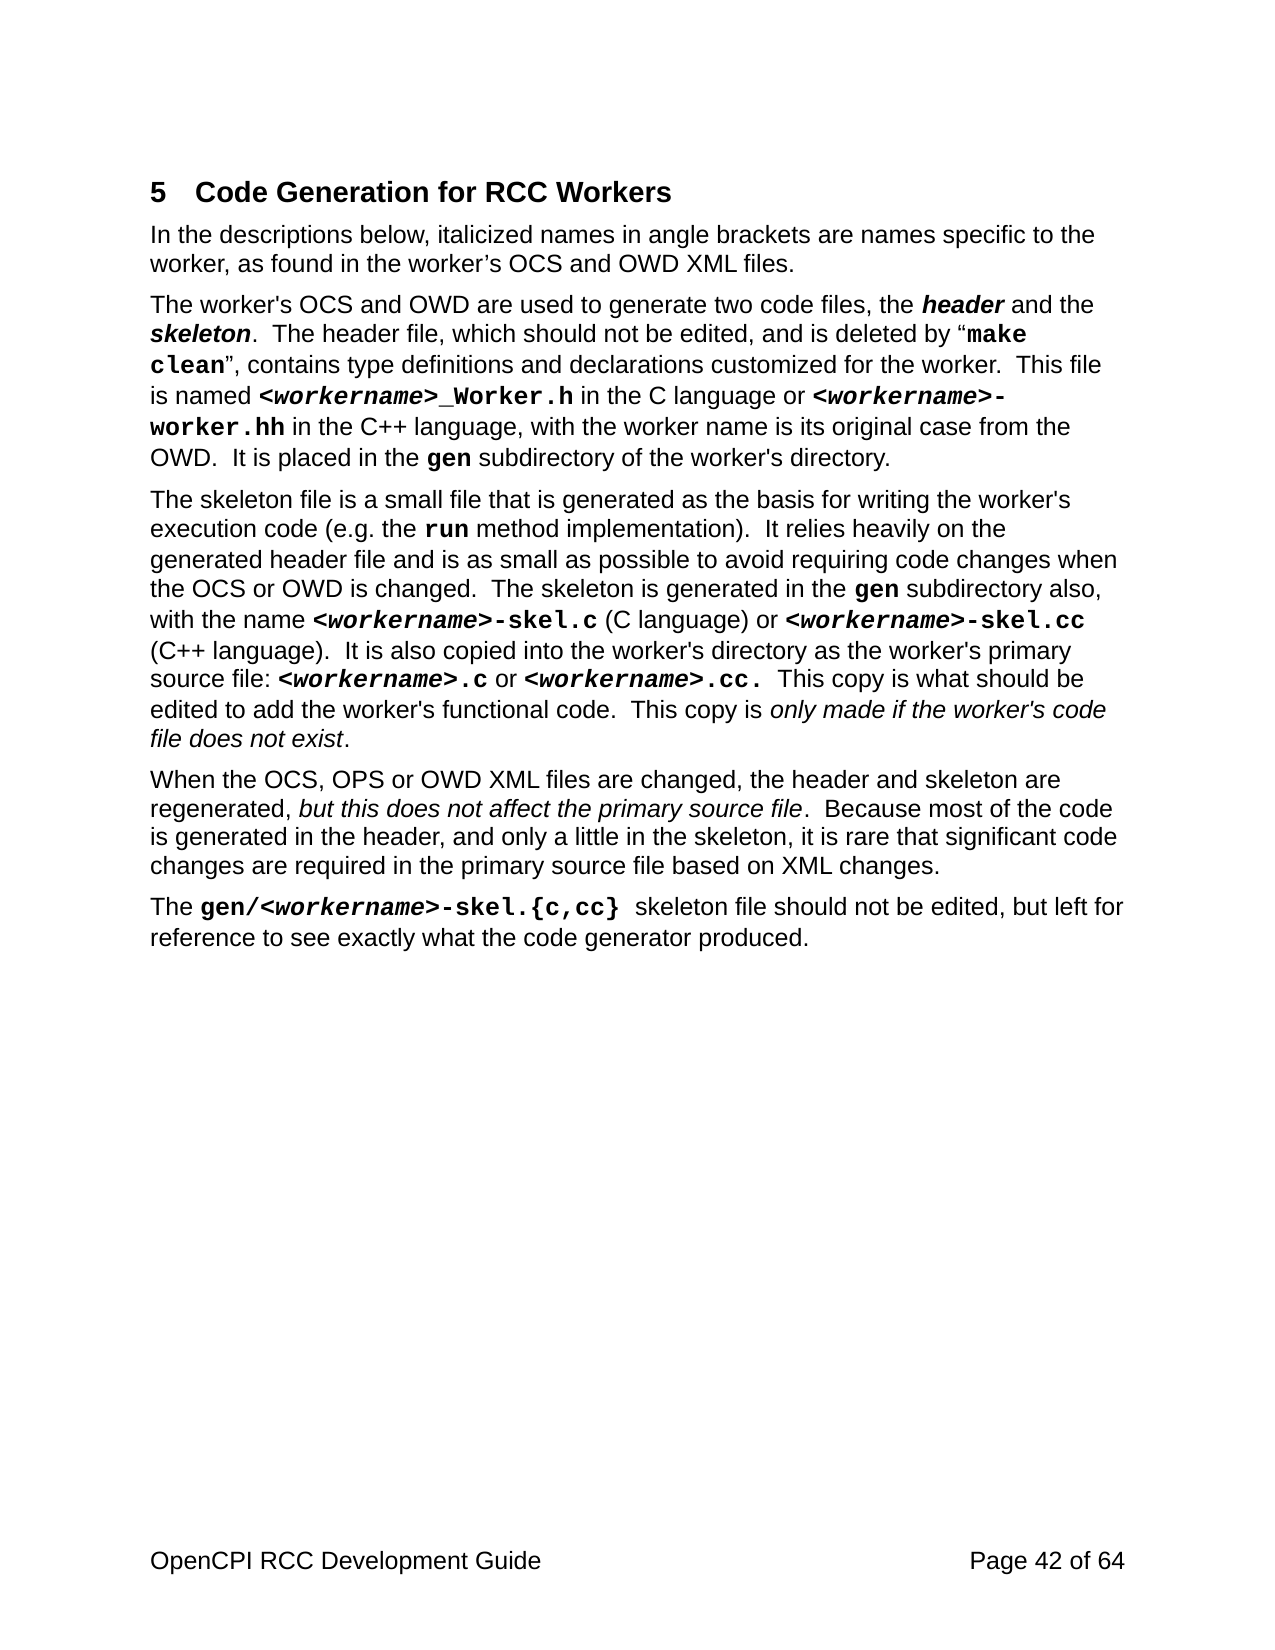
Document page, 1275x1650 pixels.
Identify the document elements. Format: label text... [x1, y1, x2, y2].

text The worker's OCS and OWD are used to generate two code files, the header and the skeleton. The header file, which should not be edited, and is deleted by “make clean”, contains type definitions and declarations customized for the worker. This file is named <workername>_Worker.h in the C language or <workername>-worker.hh in the C++ language, with the worker name is its original case from the OWD. It is placed in the gen subdirectory of the worker's directory. [150, 290, 1125, 473]
subtitle Code Generation for RCC Workers [150, 175, 1125, 208]
text The gen/<workername>-skel.{c,cc} skeleton file should not be edited, but left for reference to see exactly what the code generator produced. [150, 892, 1125, 952]
text In the descriptions below, italicized names in angle brackets are names specific to the worker, as found in the worker’s OCS and OWD XML files. [150, 221, 1125, 278]
text When the OCS, OPS or OWD XML files are changed, the header and skeleton are regenerated, but this does not affect the primary source file. Because most of the code is generated in the header, and only a little in the skeleton, it is rare that significant code changes are required in the primary source file based on XML changes. [150, 765, 1125, 880]
text The skeleton file is a small file that is generated as the basis for writing the worker's execution code (e.g. the run method implementation). It relies heavily on the generated header file and is as small as possible to avoid requiring code changes when the OCS or OWD is changed. The skeleton is generated in the gen subdirectory also, with the name <workername>-skel.c (C language) or <workername>-skel.cc (C++ language). It is also copied into the worker's directory as the worker's primary source file: <workername>.c or <workername>.cc. This copy is what should be edited to add the worker's functional code. This copy is only made if the worker's code file does not exist. [150, 485, 1125, 753]
